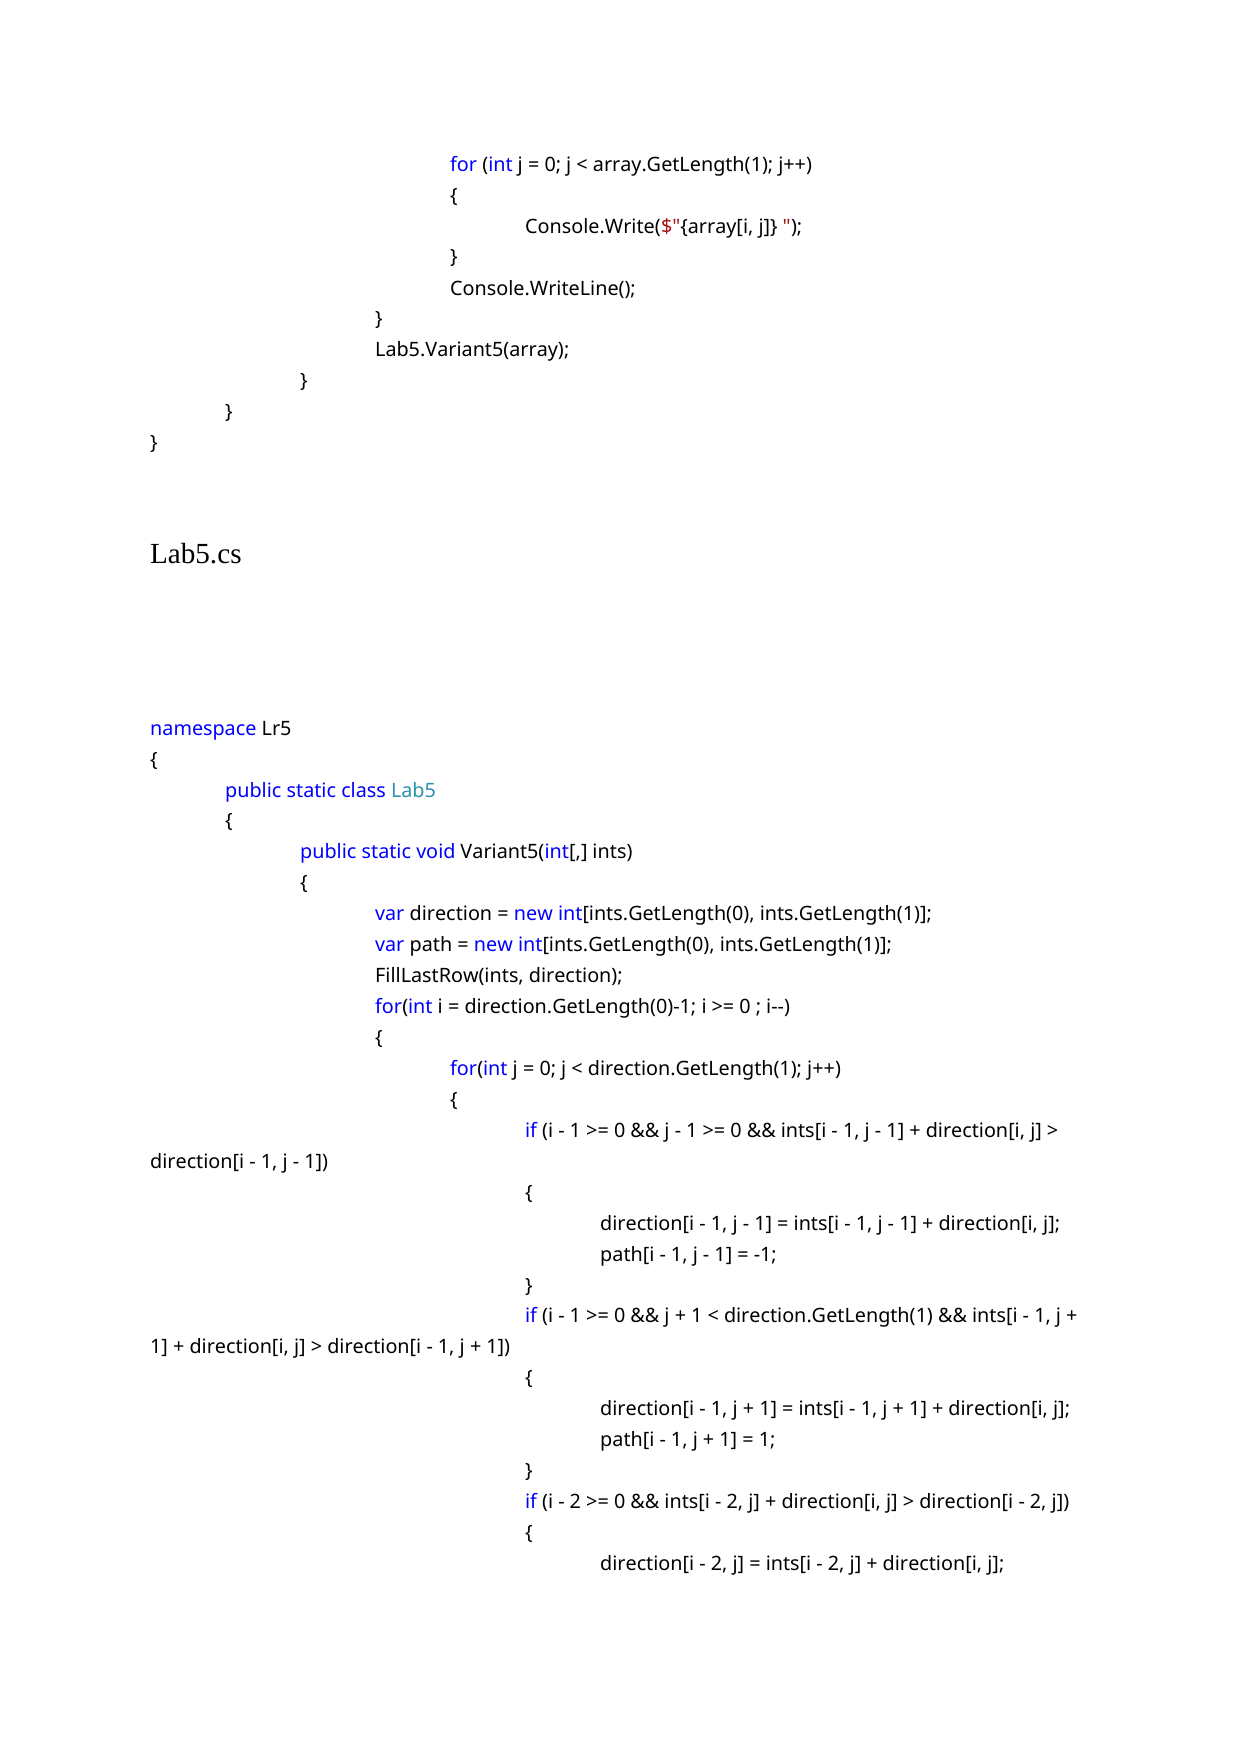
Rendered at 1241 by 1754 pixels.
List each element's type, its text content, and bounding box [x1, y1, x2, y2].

text public static class Lab5 [150, 776, 1090, 803]
text { [150, 1023, 1090, 1050]
text } [150, 397, 1090, 424]
text direction[i - 1, j + 1] = ints[i - 1, j + 1] + direction[i, j]; [150, 1394, 1090, 1422]
text Lab5.Variant5(array); [150, 336, 1090, 363]
text if (i - 2 >= 0 && ints[i - 2, j] + direction[i, j] > direction[i - 2, j]) [150, 1487, 1090, 1514]
text { [150, 807, 1090, 834]
text var path = new int[ints.GetLength(0), ints.GetLength(1)]; [150, 931, 1090, 957]
text path[i - 1, j + 1] = 1; [150, 1426, 1090, 1452]
text if (i - 1 >= 0 && j + 1 < direction.GetLength(1) && ints[i - 1, j + 1] + direction[i, j] > direction[i - 1, j + 1]) [150, 1302, 1090, 1360]
text { [150, 869, 1090, 896]
text { [150, 181, 1090, 208]
text } [150, 428, 1090, 455]
text } [150, 1271, 1090, 1298]
text for(int i = direction.GetLength(0)-1; i >= 0 ; i--) [150, 992, 1090, 1019]
text Console.WriteLine(); [150, 274, 1090, 301]
text direction[i - 2, j] = ints[i - 2, j] + direction[i, j]; [150, 1549, 1090, 1576]
text Lab5.cs [150, 536, 1090, 570]
text { [150, 1178, 1090, 1205]
text Console.Write($"{array[i, j]} "); [150, 212, 1090, 239]
text { [150, 745, 1090, 772]
text { [150, 1364, 1090, 1391]
text direction[i - 1, j - 1] = ints[i - 1, j - 1] + direction[i, j]; [150, 1209, 1090, 1236]
text { [150, 1085, 1090, 1112]
text } [150, 367, 1090, 393]
text var direction = new int[ints.GetLength(0), ints.GetLength(1)]; [150, 899, 1090, 927]
text } [150, 243, 1090, 270]
text for (int j = 0; j < array.GetLength(1); j++) [150, 150, 1090, 177]
text FillLastRow(ints, direction); [150, 961, 1090, 988]
text for(int j = 0; j < direction.GetLength(1); j++) [150, 1054, 1090, 1081]
text path[i - 1, j - 1] = -1; [150, 1240, 1090, 1267]
text } [150, 305, 1090, 332]
text } [150, 1456, 1090, 1483]
text public static void Variant5(int[,] ints) [150, 838, 1090, 865]
text if (i - 1 >= 0 && j - 1 >= 0 && ints[i - 1, j - 1] + direction[i, j] > direction[i - 1, j - 1]) [150, 1116, 1090, 1174]
text { [150, 1518, 1090, 1545]
text namespace Lr5 [150, 714, 1090, 741]
